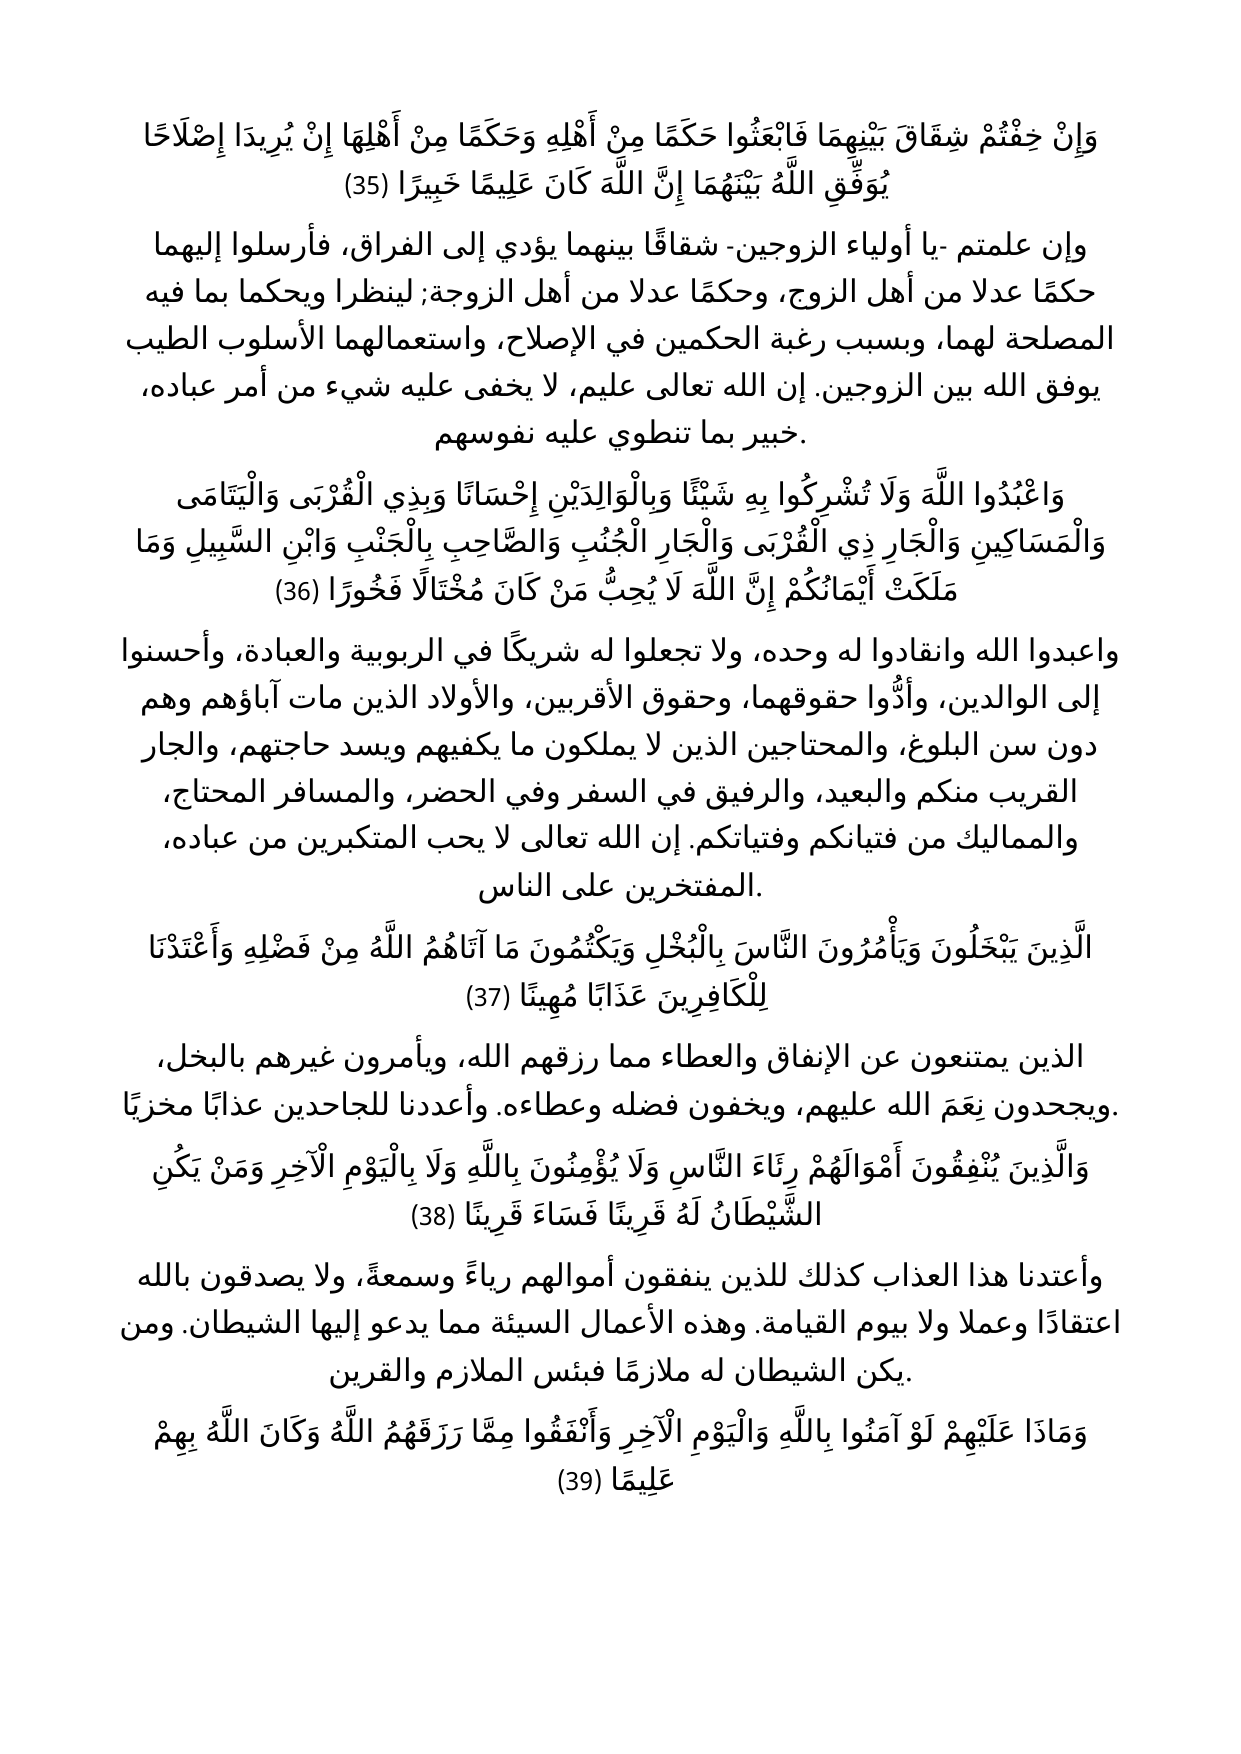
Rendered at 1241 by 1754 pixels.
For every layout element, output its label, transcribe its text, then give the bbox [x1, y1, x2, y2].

text وَمَاذَا عَلَيْهِمْ لَوْ آمَنُوا بِاللَّهِ وَالْيَوْمِ الْآخِرِ وَأَنْفَقُوا مِمَّا رَزَقَهُمُ اللَّهُ وَكَانَ اللَّهُ بِهِمْ عَلِيمًا (39) [118, 1415, 1122, 1503]
text وَإِنْ خِفْتُمْ شِقَاقَ بَيْنِهِمَا فَابْعَثُوا حَكَمًا مِنْ أَهْلِهِ وَحَكَمًا مِنْ أَهْلِهَا إِنْ يُرِيدَا إِصْلَاحًا يُوَفِّقِ اللَّهُ بَيْنَهُمَا إِنَّ اللَّهَ كَانَ عَلِيمًا خَبِيرًا (35) [118, 118, 1122, 207]
text الَّذِينَ يَبْخَلُونَ وَيَأْمُرُونَ النَّاسَ بِالْبُخْلِ وَيَكْتُمُونَ مَا آتَاهُمُ اللَّهُ مِنْ فَضْلِهِ وَأَعْتَدْنَا لِلْكَافِرِينَ عَذَابًا مُهِينًا (37) [118, 930, 1122, 1019]
text واعبدوا الله وانقادوا له وحده، ولا تجعلوا له شريكًا في الربوبية والعبادة، وأحسنوا إلى الوالدين، وأدُّوا حقوقهما، وحقوق الأقربين، والأولاد الذين مات آباؤهم وهم دون سن البلوغ، والمحتاجين الذين لا يملكون ما يكفيهم ويسد حاجتهم، والجار القريب منكم والبعيد، والرفيق في السفر وفي الحضر، والمسافر المحتاج، والمماليك من فتيانكم وفتياتكم. إن الله تعالى لا يحب المتكبرين من عباده، المفتخرين على الناس. [118, 634, 1122, 909]
text وَالَّذِينَ يُنْفِقُونَ أَمْوَالَهُمْ رِئَاءَ النَّاسِ وَلَا يُؤْمِنُونَ بِاللَّهِ وَلَا بِالْيَوْمِ الْآخِرِ وَمَنْ يَكُنِ الشَّيْطَانُ لَهُ قَرِينًا فَسَاءَ قَرِينًا (38) [118, 1149, 1122, 1238]
text وإن علمتم -يا أولياء الزوجين- شقاقًا بينهما يؤدي إلى الفراق، فأرسلوا إليهما حكمًا عدلا من أهل الزوج، وحكمًا عدلا من أهل الزوجة; لينظرا ويحكما بما فيه المصلحة لهما، وبسبب رغبة الحكمين في الإصلاح، واستعمالهما الأسلوب الطيب يوفق الله بين الزوجين. إن الله تعالى عليم، لا يخفى عليه شيء من أمر عباده، خبير بما تنطوي عليه نفوسهم. [118, 228, 1122, 457]
text وَاعْبُدُوا اللَّهَ وَلَا تُشْرِكُوا بِهِ شَيْئًا وَبِالْوَالِدَيْنِ إِحْسَانًا وَبِذِي الْقُرْبَى وَالْيَتَامَى وَالْمَسَاكِينِ وَالْجَارِ ذِي الْقُرْبَى وَالْجَارِ الْجُنُبِ وَالصَّاحِبِ بِالْجَنْبِ وَابْنِ السَّبِيلِ وَمَا مَلَكَتْ أَيْمَانُكُمْ إِنَّ اللَّهَ لَا يُحِبُّ مَنْ كَانَ مُخْتَالًا فَخُورًا (36) [118, 477, 1122, 613]
text الذين يمتنعون عن الإنفاق والعطاء مما رزقهم الله، ويأمرون غيرهم بالبخل، ويجحدون نِعَمَ الله عليهم، ويخفون فضله وعطاءه. وأعددنا للجاحدين عذابًا مخزيًا. [118, 1040, 1122, 1128]
text وأعتدنا هذا العذاب كذلك للذين ينفقون أموالهم رياءً وسمعةً، ولا يصدقون بالله اعتقادًا وعملا ولا بيوم القيامة. وهذه الأعمال السيئة مما يدعو إليها الشيطان. ومن يكن الشيطان له ملازمًا فبئس الملازم والقرين. [118, 1259, 1122, 1394]
